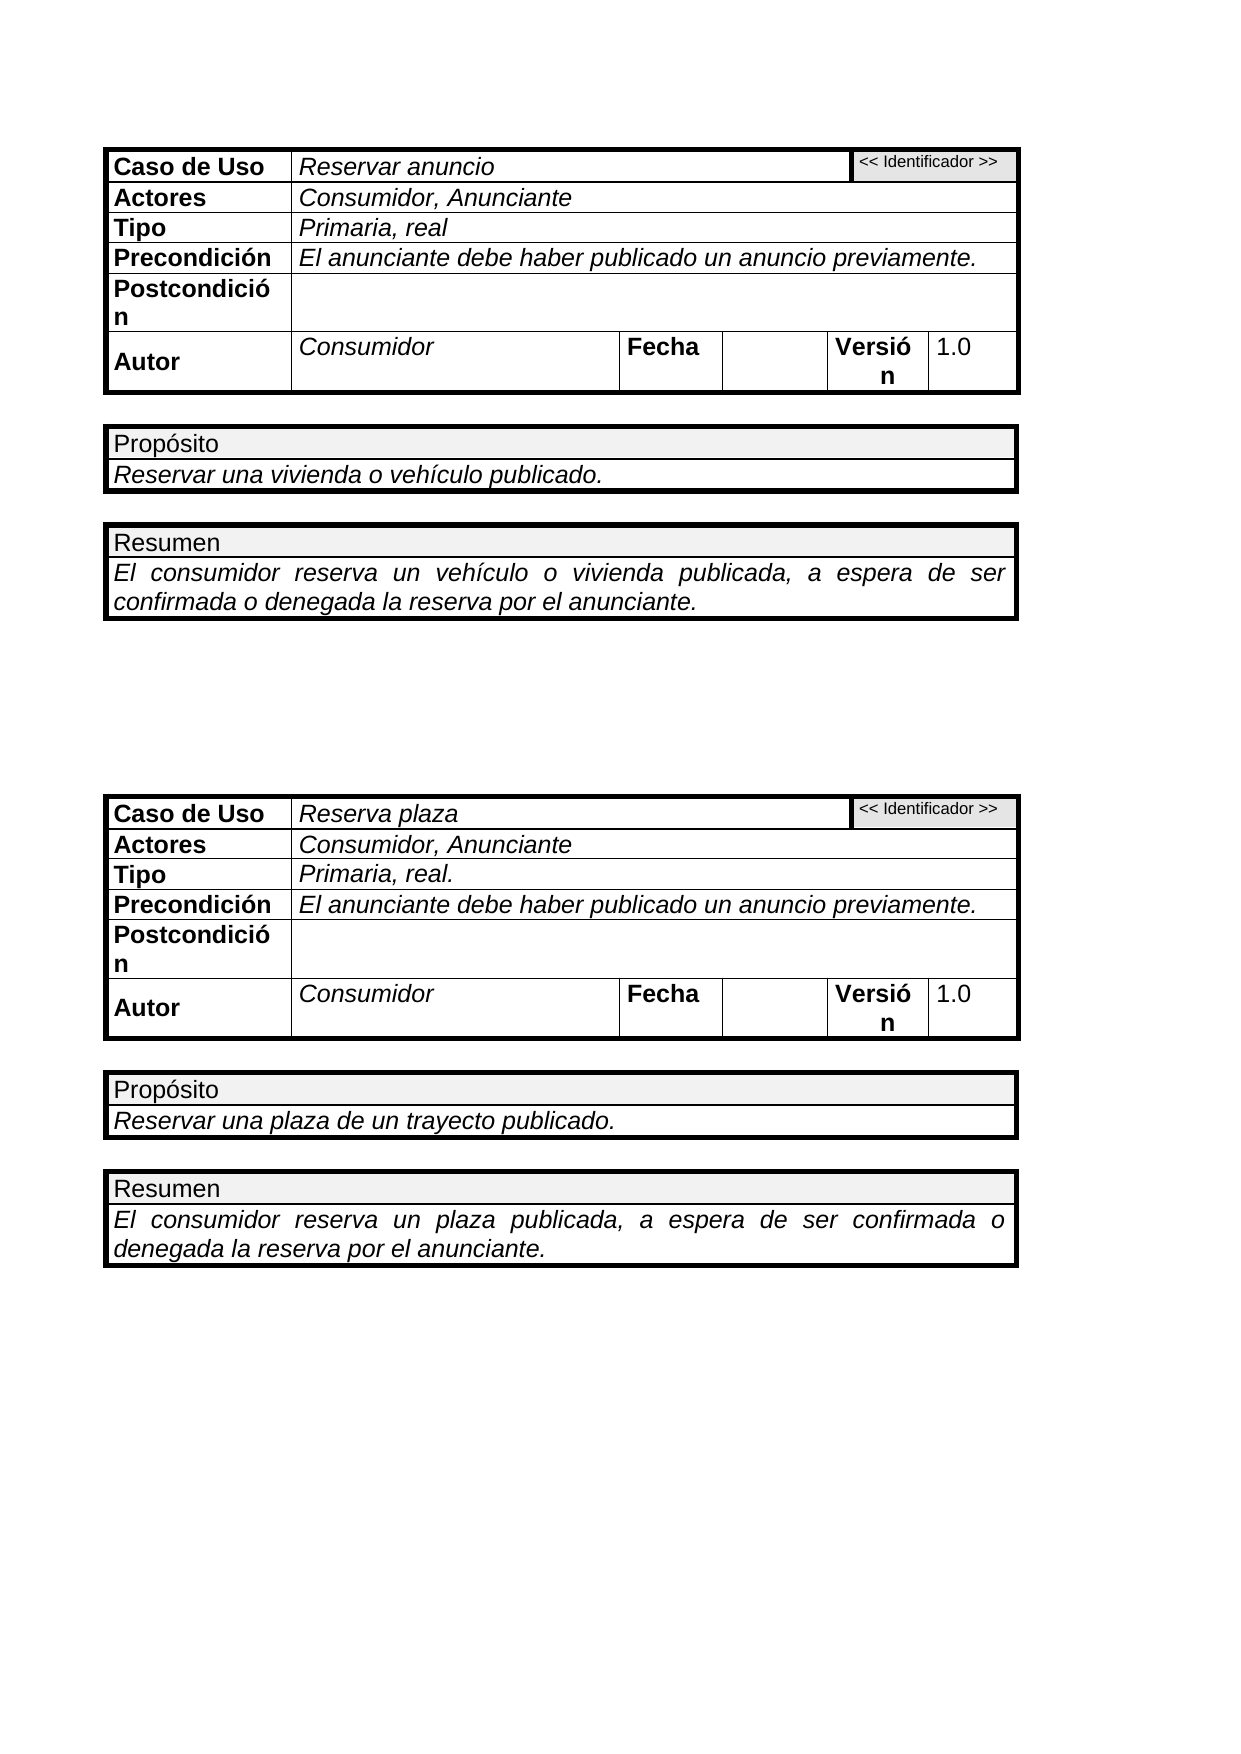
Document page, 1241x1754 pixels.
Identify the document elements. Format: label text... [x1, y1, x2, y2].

table_cell Fecha [620, 979, 722, 1036]
table_cell Postcondición [109, 920, 291, 978]
table_cell Postcondición [109, 274, 291, 331]
table_cell El consumidor reserva un vehículo o vivienda publicada, a espera de ser confirmada o denegada la reserva por el anunciante. [109, 558, 1014, 616]
table_header Resumen [109, 528, 1014, 556]
table_cell Reservar una plaza de un trayecto publicado. [109, 1106, 1014, 1135]
table_cell Tipo [109, 859, 291, 889]
table_header Propósito [109, 429, 1014, 457]
table_cell [723, 332, 827, 389]
table_header Reserva plaza [292, 799, 849, 827]
table_cell Consumidor, Anunciante [292, 830, 1016, 858]
table_header Caso de Uso [109, 799, 291, 827]
table_cell Primaria, real [292, 213, 1016, 242]
table_header Propósito [109, 1075, 1014, 1104]
table_cell [292, 920, 1016, 978]
table_cell Autor [109, 979, 291, 1036]
table_cell Actores [109, 183, 291, 212]
table_cell El anunciante debe haber publicado un anuncio previamente. [292, 890, 1016, 919]
table_cell Consumidor, Anunciante [292, 183, 1016, 212]
table_cell Actores [109, 830, 291, 858]
table_header Reservar anuncio [292, 152, 849, 181]
table_header << Identificador >> [854, 152, 1016, 181]
table_cell Autor [109, 332, 291, 389]
table_cell Precondición [109, 890, 291, 919]
table_header Caso de Uso [109, 152, 291, 181]
table_cell El consumidor reserva un plaza publicada, a espera de ser confirmada o denegada la reserva por el anunciante. [109, 1205, 1014, 1262]
table_header Resumen [109, 1174, 1014, 1203]
table_cell Consumidor [292, 979, 619, 1036]
table_cell Consumidor [292, 332, 619, 389]
table_cell Versión [828, 979, 928, 1036]
table_cell Tipo [109, 213, 291, 242]
table_cell Precondición [109, 243, 291, 272]
table_cell [723, 979, 827, 1036]
table_cell 1.0 [929, 332, 1016, 389]
table_cell 1.0 [929, 979, 1016, 1036]
table_cell [292, 274, 1016, 331]
table_header << Identificador >> [854, 799, 1016, 827]
table_cell Reservar una vivienda o vehículo publicado. [109, 460, 1014, 488]
table_cell Fecha [620, 332, 722, 389]
table_cell Primaria, real. [292, 859, 1016, 889]
table_cell Versión [828, 332, 928, 389]
table_cell El anunciante debe haber publicado un anuncio previamente. [292, 243, 1016, 272]
